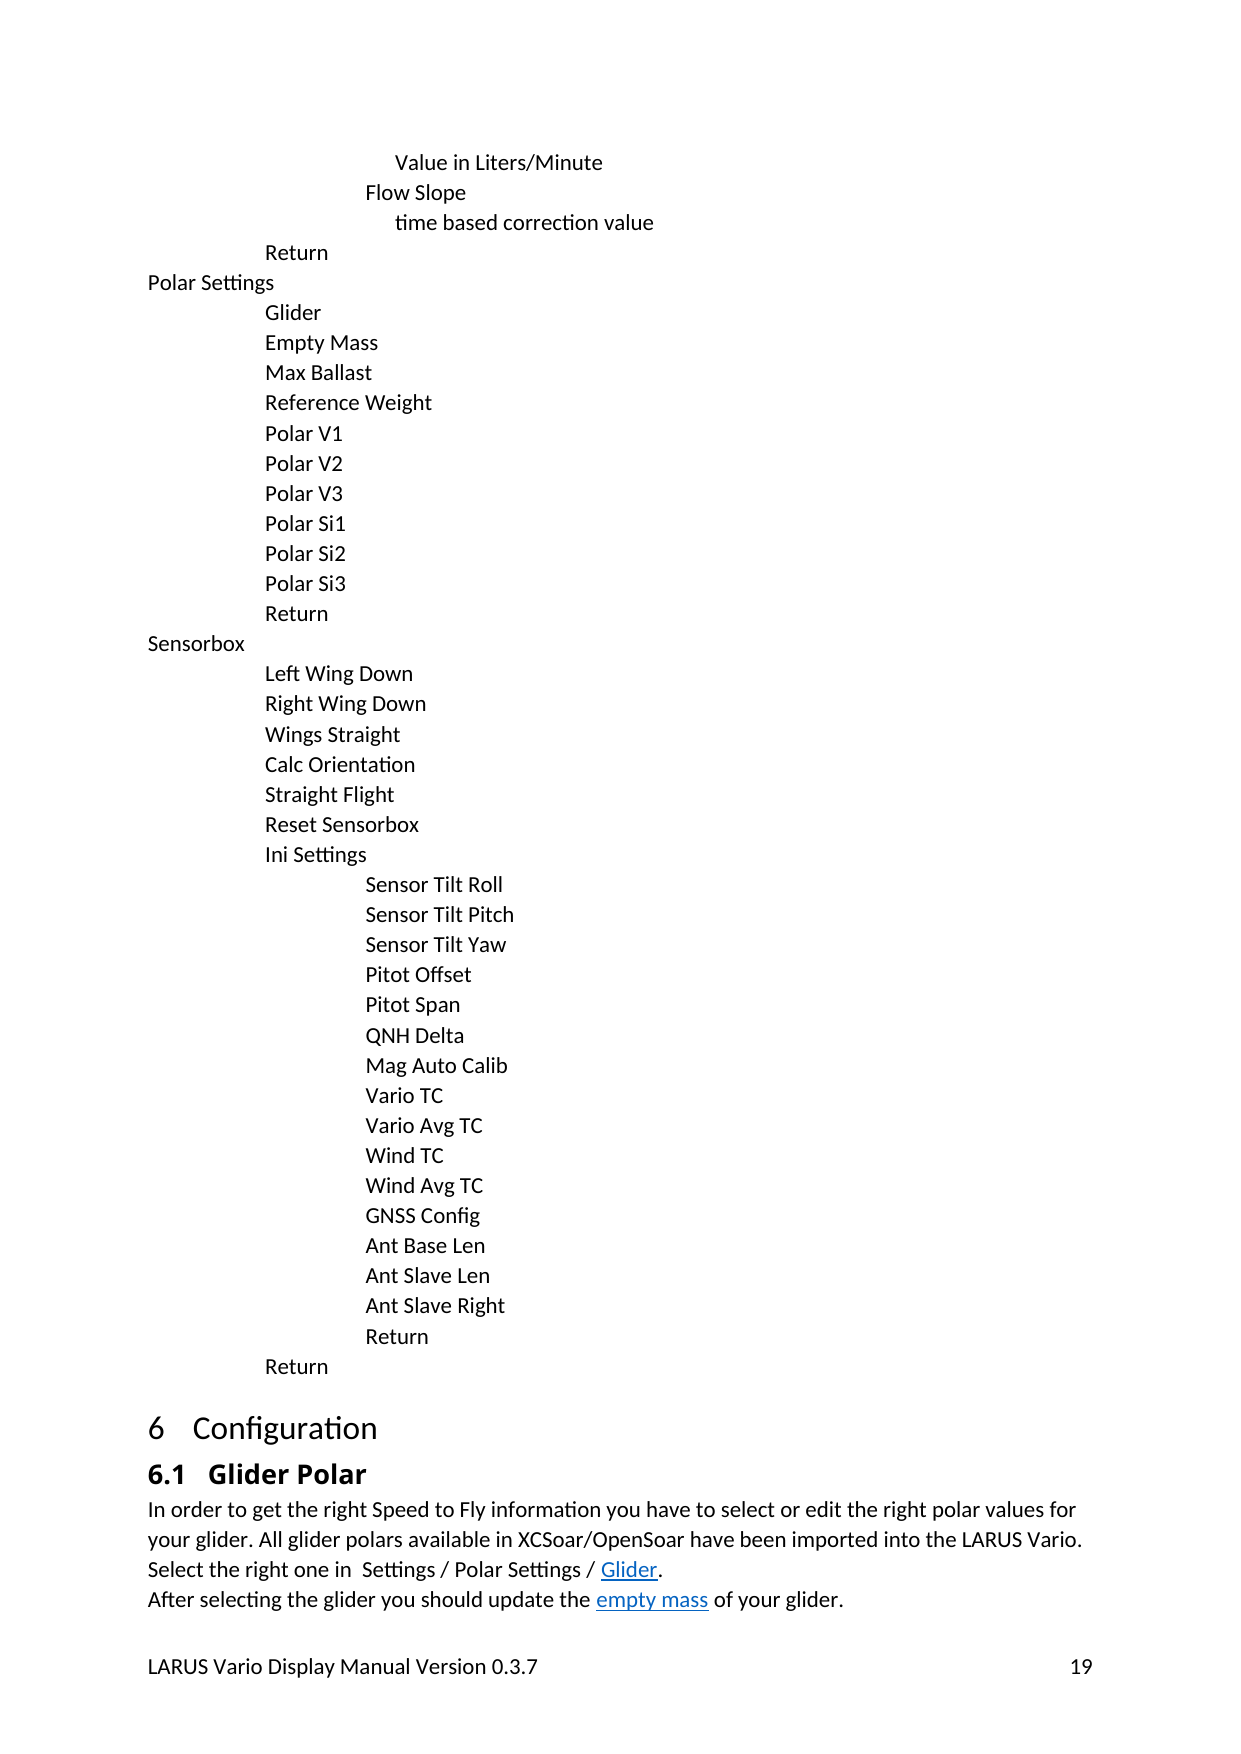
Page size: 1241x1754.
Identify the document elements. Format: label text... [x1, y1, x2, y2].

table_cell Wings Straight [265, 720, 1093, 750]
table_cell ‍ ‍ ‍ ‍ ‍ ‍ ‍ ‍ ‍ ‍ ‍ ‍ ‍ ‍ ‍ ‍ [148, 660, 265, 1382]
table_cell ‍Vario TC [365, 1081, 1093, 1111]
subtitle Glider Polar [148, 1455, 1093, 1492]
table_cell Empty Mass [265, 328, 1093, 358]
table_cell ‍ [148, 479, 265, 509]
table_cell GNSS Config [365, 1201, 1093, 1231]
table_cell Polar Settings [148, 268, 1093, 298]
table_cell ‍ [148, 328, 265, 358]
table_cell Pitot Span‍ [365, 991, 1093, 1021]
table_cell Sensor Tilt Roll [365, 870, 1093, 900]
table_cell ‍Sensor Tilt Pitch [365, 900, 1093, 930]
table_cell ‍ [148, 449, 265, 479]
table_cell Polar Si3 [265, 569, 1093, 599]
table_cell Calc Orientation [265, 750, 1093, 780]
text In order to get the right Speed to Fly information you have to select or edit the right polar values for your glider. All glider polars available in XCSoar/OpenSoar have been imported into the LARUS Vario. Select the right one in Settings / Polar Settings / Glider. After selecting the glider you should update the empty mass of your glider. [148, 1495, 1093, 1613]
table_cell ‍ [148, 599, 265, 629]
table_cell ‍Sensor Tilt Yaw [365, 930, 1093, 961]
table_cell Value in Liters/Minute [365, 148, 1093, 178]
table_cell Reference Weight [265, 389, 1093, 419]
table_cell Return [265, 1352, 1093, 1382]
table_cell Ant Slave Right [365, 1292, 1093, 1322]
table_cell Return [265, 599, 1093, 629]
table_cell Polar V2 [265, 449, 1093, 479]
table_cell Return [265, 238, 1093, 268]
table_cell ‍ [148, 509, 265, 539]
table_cell ‍ [148, 569, 265, 599]
table_cell ‍ [148, 298, 265, 328]
table_cell Left Wing Down [265, 660, 1093, 689]
table_cell Reset Sensorbox [265, 810, 1093, 840]
table_cell ‍Vario Avg TC [365, 1111, 1093, 1141]
table_cell Polar V1 [265, 419, 1093, 449]
table_cell ‍ ‍ ‍ ‍ ‍ ‍ ‍ ‍ [265, 870, 365, 1352]
table_cell Wind TC [365, 1141, 1093, 1171]
table_cell ‍ [148, 419, 265, 449]
table_cell ‍ [148, 389, 265, 419]
table_cell ‍ [148, 359, 265, 388]
table_cell Polar Si1 [265, 509, 1093, 539]
table_cell Wind Avg TC [365, 1171, 1093, 1201]
table_cell Max Ballast [265, 359, 1093, 388]
table_cell Polar V3 [265, 479, 1093, 509]
table_cell Ini Settings [265, 840, 1093, 870]
table_cell Ant Base Len [365, 1231, 1093, 1262]
table_cell Straight Flight [265, 780, 1093, 810]
table_cell Glider [265, 298, 1093, 328]
table_cell Flow Slope time based correction value [365, 178, 1093, 238]
table_cell Polar Si2 [265, 539, 1093, 569]
table_cell Ant Slave Len [365, 1262, 1093, 1292]
table_cell Return [365, 1322, 1093, 1352]
table_cell ‍ [148, 539, 265, 569]
table_cell ‍Mag Auto Calib [365, 1051, 1093, 1081]
table_cell ‍Sensorbox [148, 629, 1093, 659]
table_cell Right Wing Down [265, 690, 1093, 720]
table_cell ‍Pitot Offset [365, 961, 1093, 991]
table_cell ‍QNH Delta [365, 1021, 1093, 1051]
